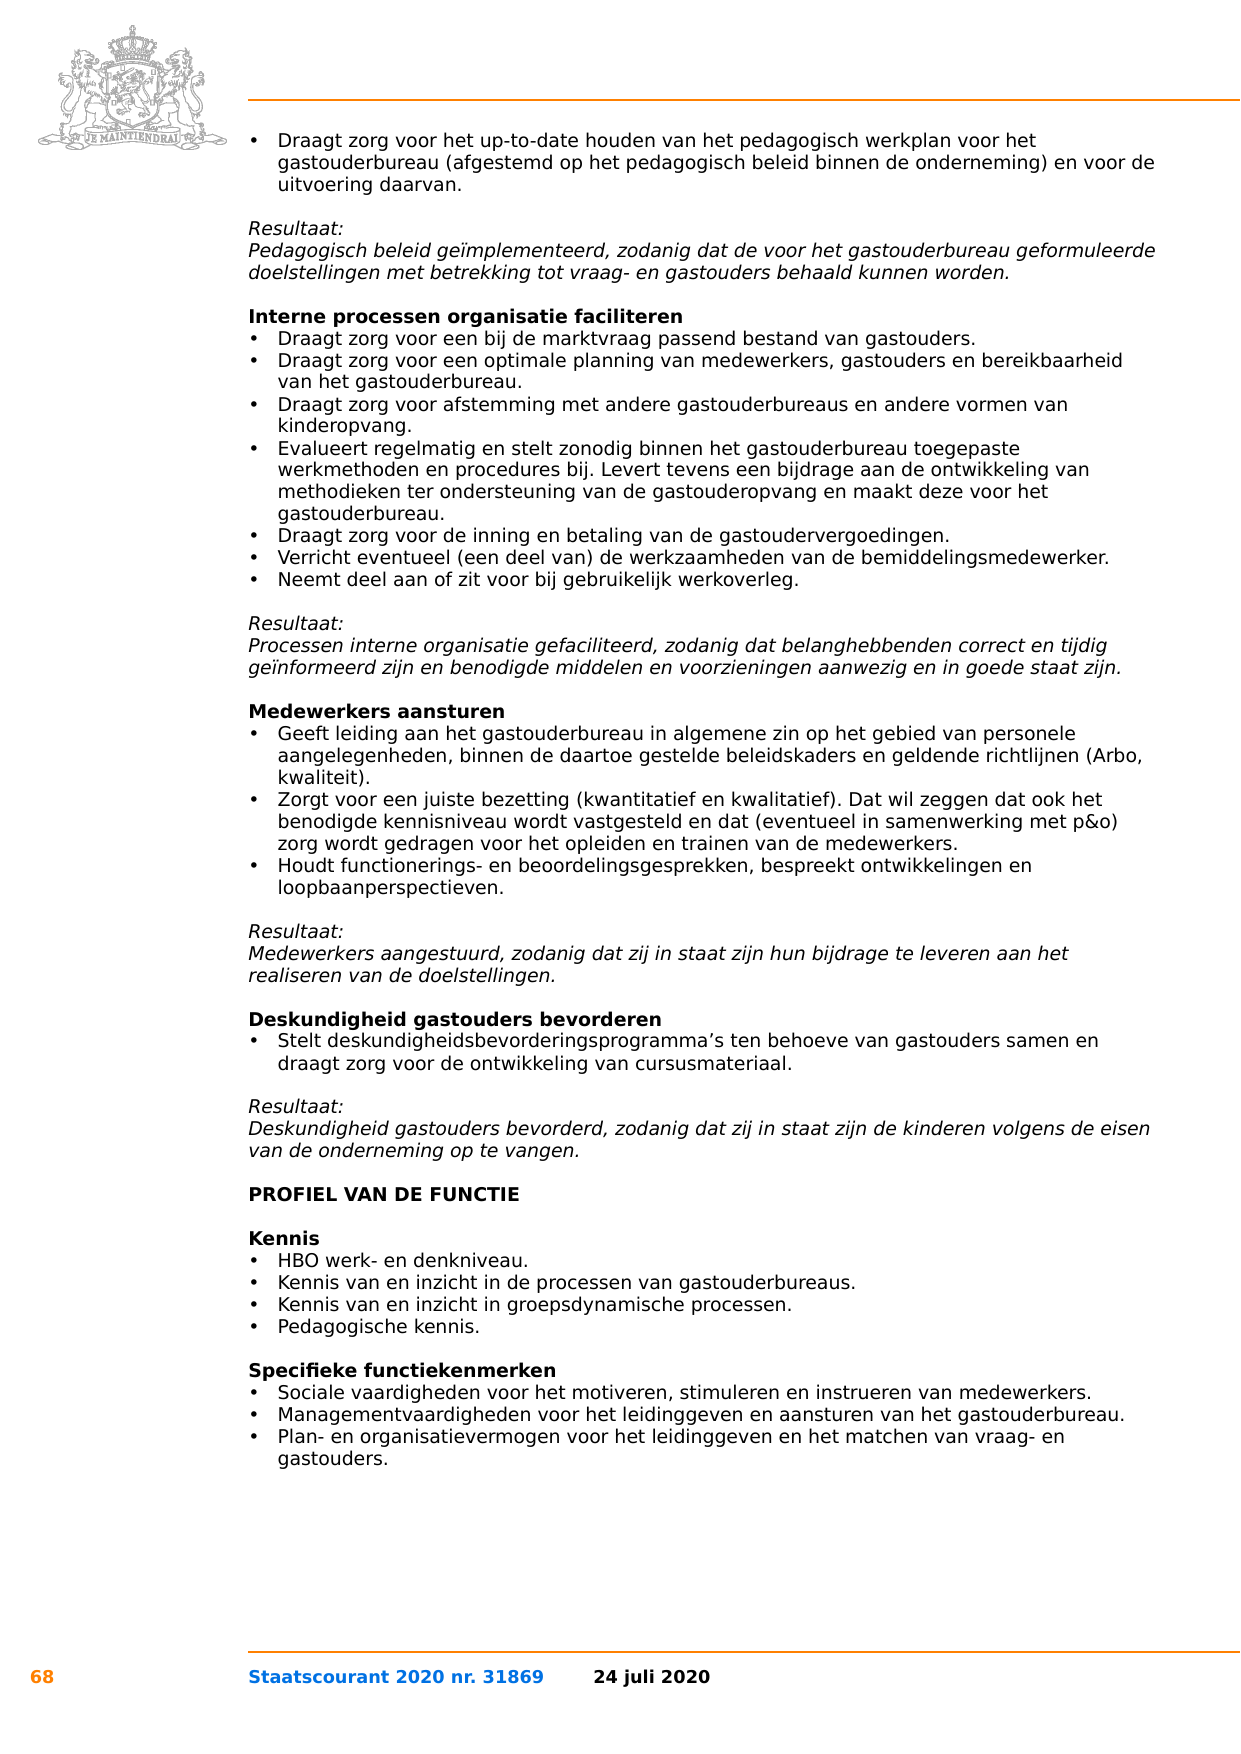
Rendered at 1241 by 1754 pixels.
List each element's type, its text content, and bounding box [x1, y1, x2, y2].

text Processen interne organisatie gefaciliteerd, zodanig dat belanghebbenden correct en tijdig geïnformeerd zijn en benodigde middelen en voorzieningen aanwezig en in goede staat zijn. [248, 635, 1163, 679]
text • HBO werk- en denkniveau. [248, 1250, 1163, 1272]
text Pedagogisch beleid geïmplementeerd, zodanig dat de voor het gastouderbureau geformuleerde doelstellingen met betrekking tot vraag- en gastouders behaald kunnen worden. [248, 240, 1163, 284]
text Resultaat: [248, 921, 1163, 943]
subtitle PROFIEL VAN DE FUNCTIE [248, 1184, 1163, 1206]
text • Houdt functionerings- en beoordelingsgesprekken, bespreekt ontwikkelingen en loopbaanperspectieven. [248, 855, 1163, 899]
text • Verricht eventueel (een deel van) de werkzaamheden van de bemiddelingsmedewerker. [248, 547, 1163, 569]
text • Plan- en organisatievermogen voor het leidinggeven en het matchen van vraag- en gastouders. [248, 1426, 1163, 1469]
text • Draagt zorg voor de inning en betaling van de gastoudervergoedingen. [248, 525, 1163, 547]
text Kennis [248, 1228, 1163, 1250]
text • Neemt deel aan of zit voor bij gebruikelijk werkoverleg. [248, 569, 1163, 591]
text • Zorgt voor een juiste bezetting (kwantitatief en kwalitatief). Dat wil zeggen dat ook het benodigde kennisniveau wordt vastgesteld en dat (eventueel in samenwerking met p&o) zorg wordt gedragen voor het opleiden en trainen van de medewerkers. [248, 789, 1163, 855]
text Medewerkers aangestuurd, zodanig dat zij in staat zijn hun bijdrage te leveren aan het realiseren van de doelstellingen. [248, 943, 1163, 987]
text • Draagt zorg voor een optimale planning van medewerkers, gastouders en bereikbaarheid van het gastouderbureau. [248, 349, 1163, 393]
text Resultaat: [248, 613, 1163, 635]
text • Kennis van en inzicht in groepsdynamische processen. [248, 1294, 1163, 1316]
text • Kennis van en inzicht in de processen van gastouderbureaus. [248, 1272, 1163, 1294]
text • Geeft leiding aan het gastouderbureau in algemene zin op het gebied van personele aangelegenheden, binnen de daartoe gestelde beleidskaders en geldende richtlijnen (Arbo, kwaliteit). [248, 723, 1163, 789]
text • Pedagogische kennis. [248, 1316, 1163, 1338]
text Resultaat: [248, 218, 1163, 240]
text • Evalueert regelmatig en stelt zonodig binnen het gastouderbureau toegepaste werkmethoden en procedures bij. Levert tevens een bijdrage aan de ontwikkeling van methodieken ter ondersteuning van de gastouderopvang en maakt deze voor het gastouderbureau. [248, 437, 1163, 525]
text • Draagt zorg voor het up-to-date houden van het pedagogisch werkplan voor het gastouderbureau (afgestemd op het pedagogisch beleid binnen de onderneming) en voor de uitvoering daarvan. [248, 130, 1163, 196]
picture [38, 25, 227, 150]
text • Stelt deskundigheidsbevorderingsprogramma’s ten behoeve van gastouders samen en draagt zorg voor de ontwikkeling van cursusmateriaal. [248, 1030, 1163, 1074]
text Resultaat: [248, 1096, 1163, 1118]
text • Draagt zorg voor afstemming met andere gastouderbureaus en andere vormen van kinderopvang. [248, 393, 1163, 437]
text Deskundigheid gastouders bevorderd, zodanig dat zij in staat zijn de kinderen volgens de eisen van de onderneming op te vangen. [248, 1118, 1163, 1162]
text Interne processen organisatie faciliteren [248, 306, 1163, 327]
text Deskundigheid gastouders bevorderen [248, 1008, 1163, 1030]
text • Managementvaardigheden voor het leidinggeven en aansturen van het gastouderbureau. [248, 1404, 1163, 1426]
text Medewerkers aansturen [248, 701, 1163, 723]
text Specifieke functiekenmerken [248, 1360, 1163, 1382]
text • Draagt zorg voor een bij de marktvraag passend bestand van gastouders. [248, 327, 1163, 349]
text • Sociale vaardigheden voor het motiveren, stimuleren en instrueren van medewerkers. [248, 1382, 1163, 1404]
